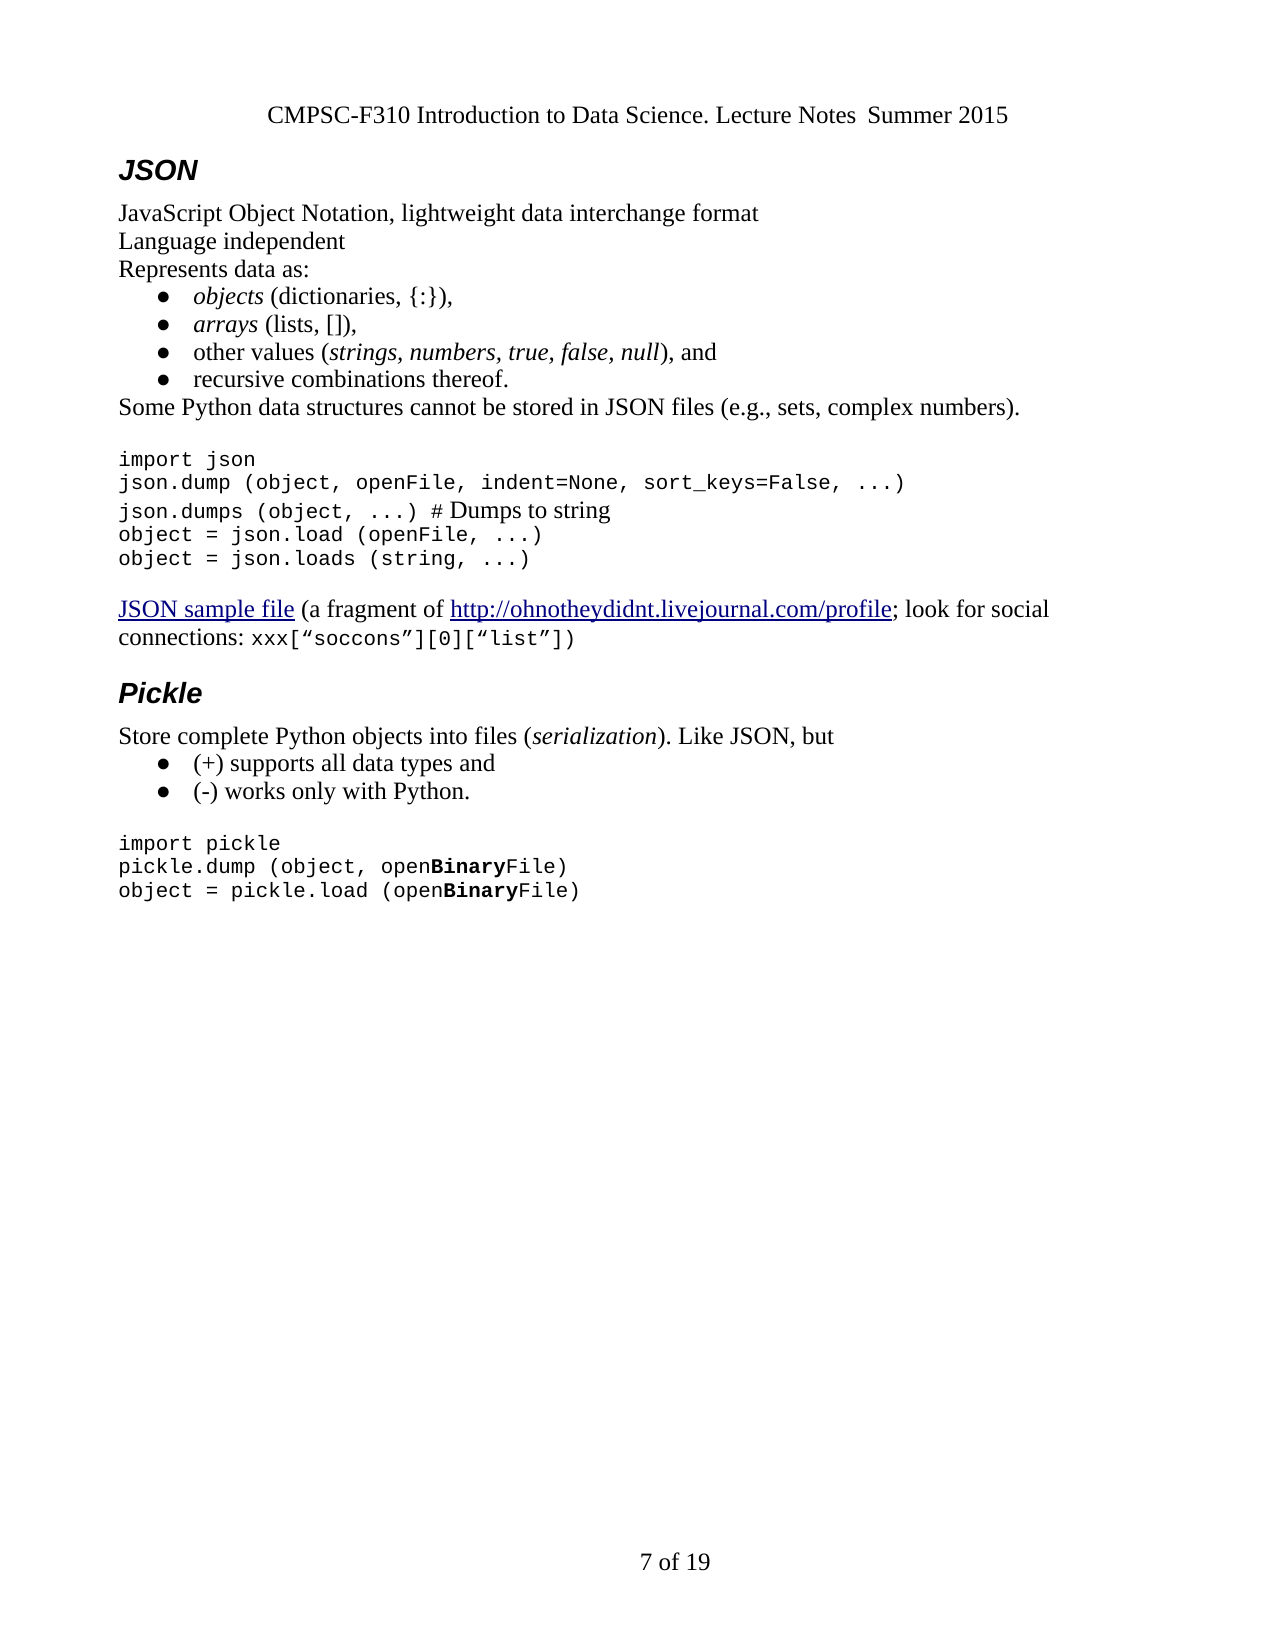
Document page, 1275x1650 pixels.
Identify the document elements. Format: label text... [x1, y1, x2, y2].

text Represents data as: [118, 255, 1157, 282]
text Language independent [118, 227, 1157, 255]
list objects (dictionaries, {:}), [156, 282, 1157, 310]
subtitle JSON [118, 154, 1157, 187]
list arrays (lists, []), [156, 310, 1157, 338]
list other values (strings, numbers, true, false, null), and [156, 338, 1157, 366]
list (-) works only with Python. [156, 777, 1157, 805]
list recursive combinations thereof. [156, 366, 1157, 393]
text pickle.dump (object, openBinaryFile) [118, 856, 1157, 880]
text import pickle [118, 833, 1157, 856]
text object = pickle.load (openBinaryFile) [118, 880, 1157, 903]
text JSON sample file (a fragment of http://ohnotheydidnt.livejournal.com/profile; look for social connections: xxx[“soccons”][0][“list”]) [118, 595, 1157, 652]
text import json [118, 449, 1157, 472]
subtitle Pickle [118, 677, 1157, 709]
text Store complete Python objects into files (serialization). Like JSON, but [118, 722, 1157, 749]
text json.dump (object, openFile, indent=None, sort_keys=False, ...) [118, 472, 1157, 496]
text json.dumps (object, ...) # Dumps to string [118, 496, 1157, 524]
text Some Python data structures cannot be stored in JSON files (e.g., sets, complex numbers). [118, 393, 1157, 421]
list (+) supports all data types and [156, 749, 1157, 777]
text object = json.load (openFile, ...) [118, 524, 1157, 548]
text JavaScript Object Notation, lightweight data interchange format [118, 199, 1157, 227]
text object = json.loads (string, ...) [118, 548, 1157, 572]
